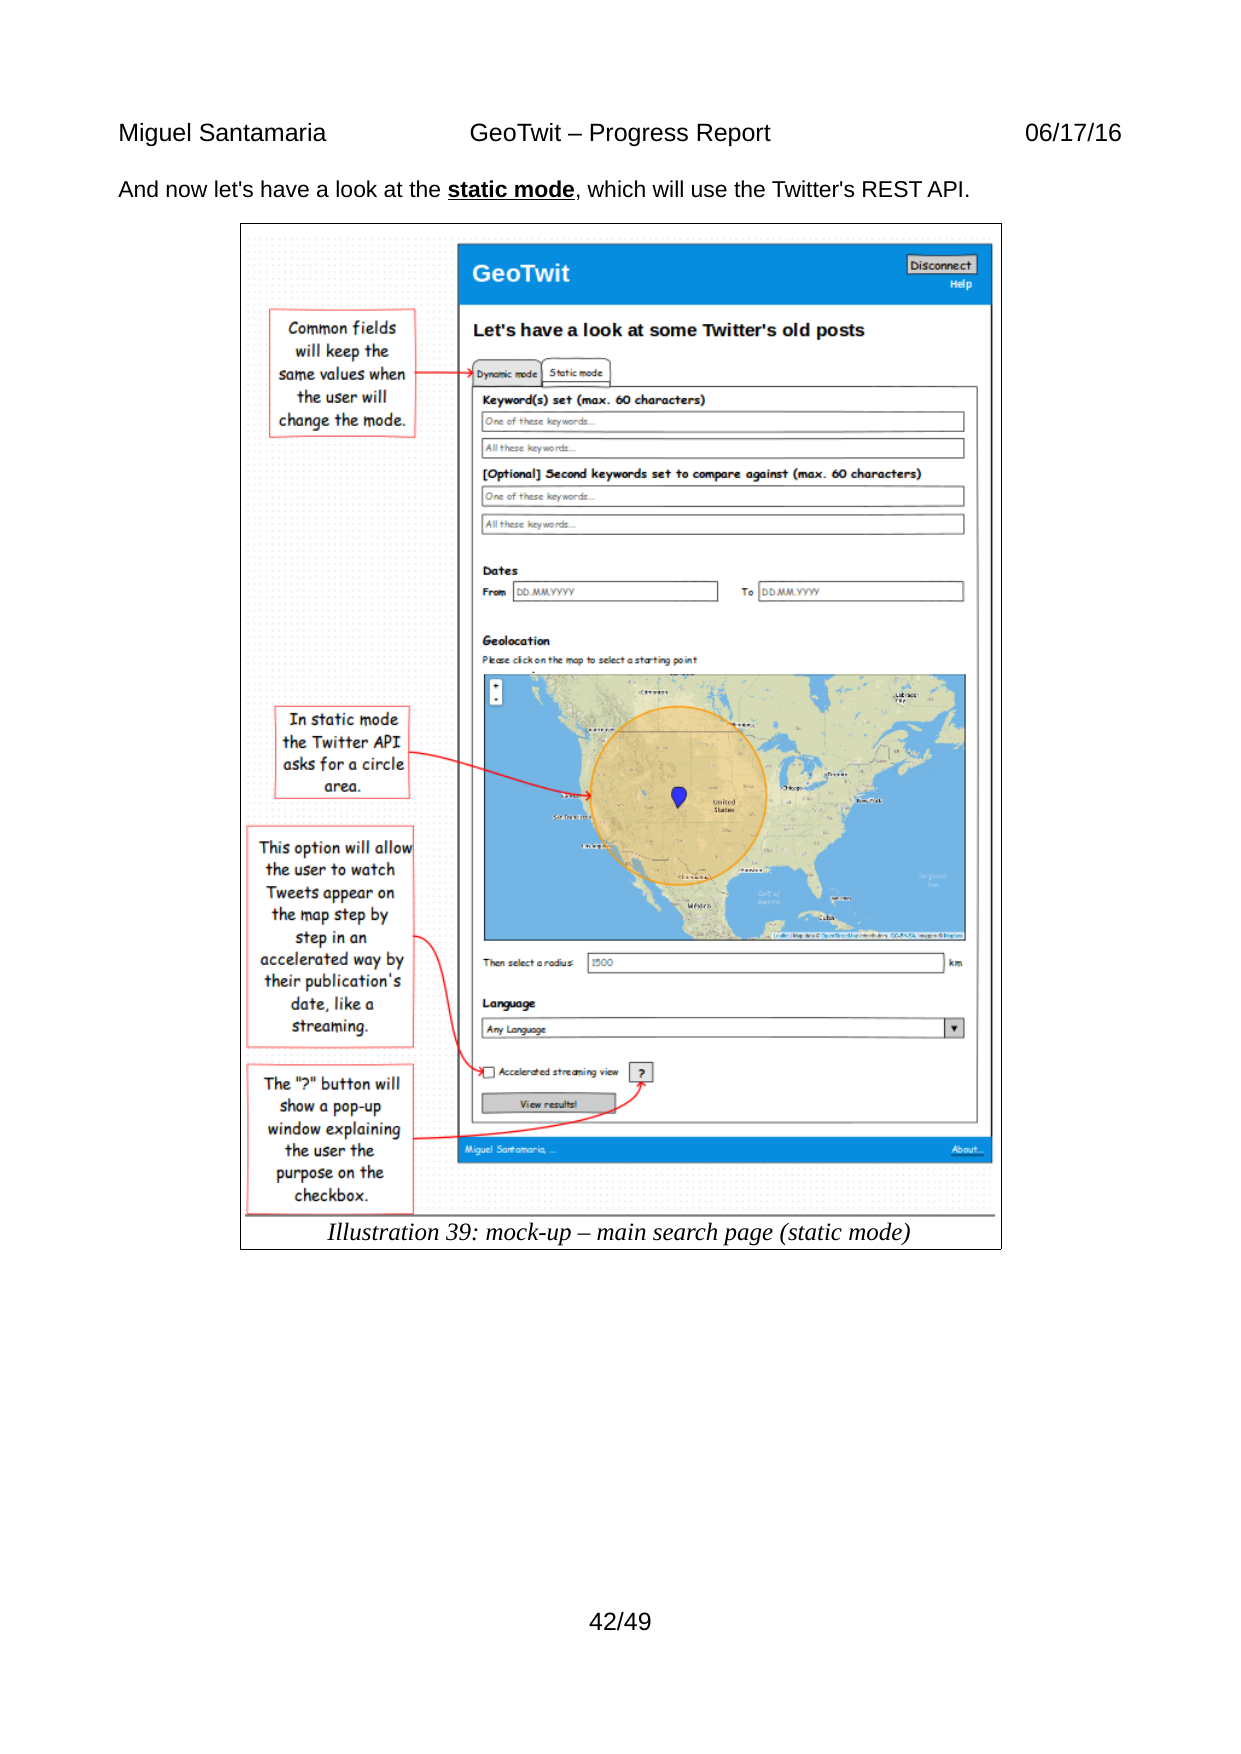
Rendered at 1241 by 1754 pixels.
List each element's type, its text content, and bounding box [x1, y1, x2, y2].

text And now let's have a look at the static mode, which will use the Twitter's REST API. [118, 176, 1122, 203]
text Illustration 39: mock-up – main search page (static mode) [242, 1217, 998, 1246]
picture [245, 238, 996, 1217]
